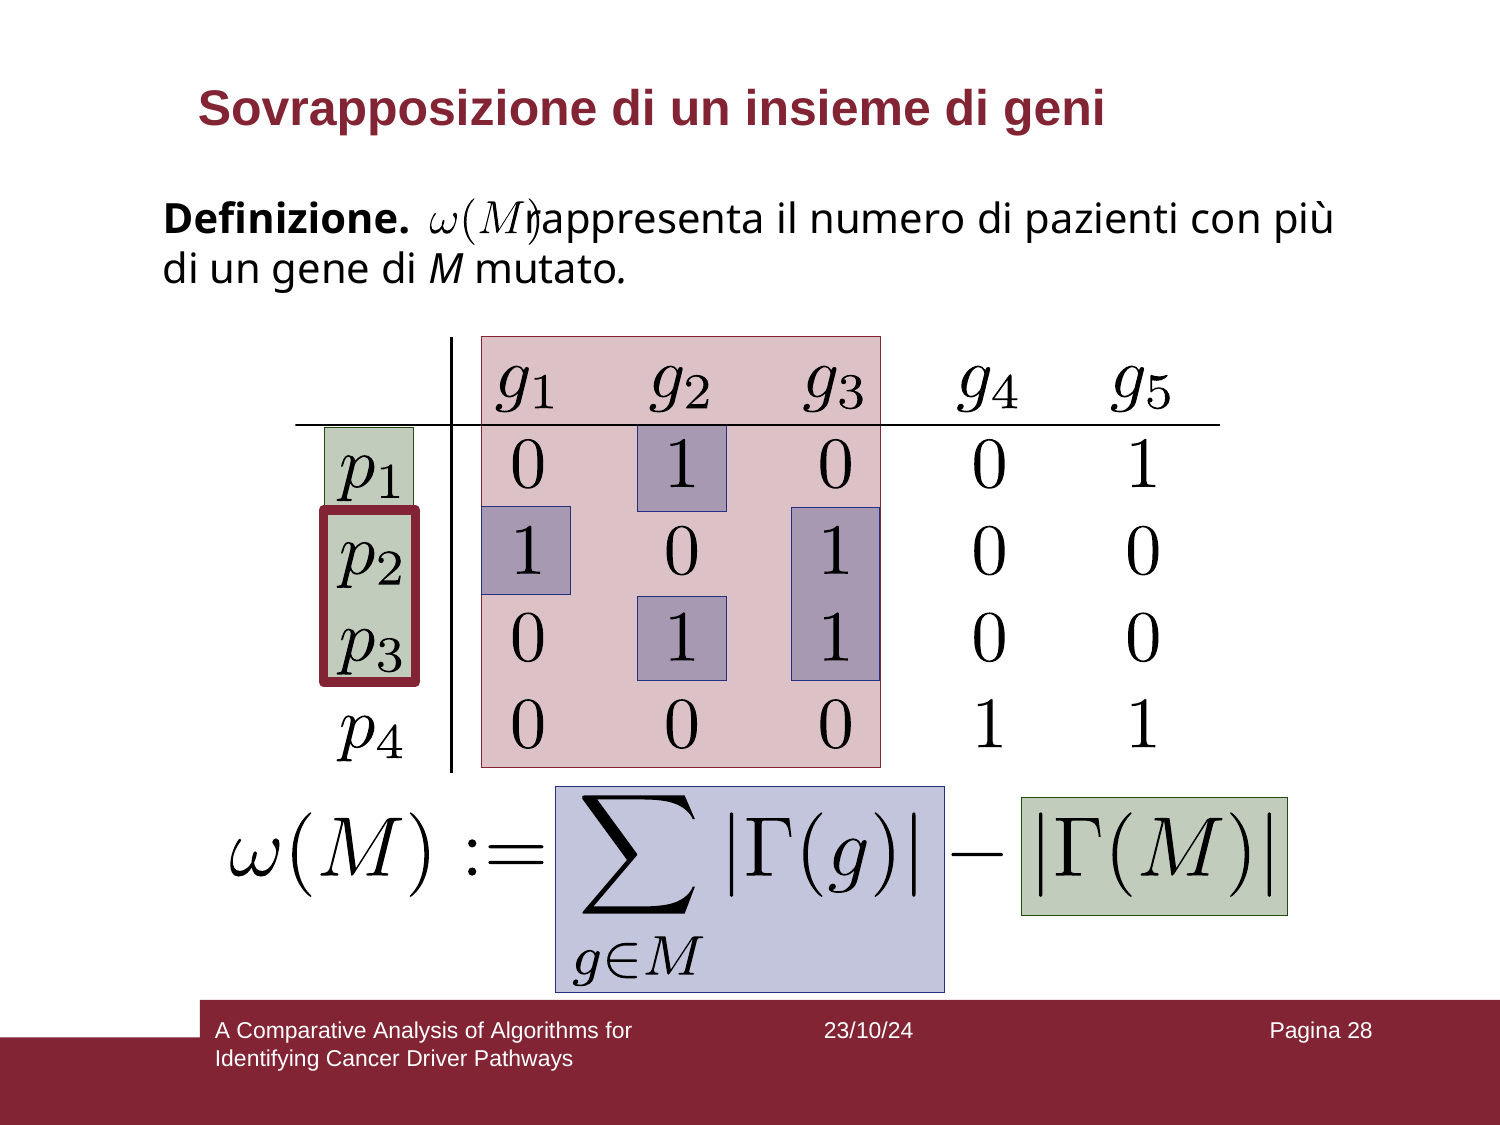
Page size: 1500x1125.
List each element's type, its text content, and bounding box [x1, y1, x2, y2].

picture [295, 350, 1241, 780]
picture [230, 795, 1271, 987]
text_box Definizione. rappresenta il numero di pazienti con più di un gene di M mutato. [147, 184, 1359, 350]
title Sovrapposizione di un insieme di geni [183, 67, 1400, 150]
text_box [555, 987, 945, 993]
text_box A Comparative Analysis of Algorithms for Identifying Cancer Driver Pathways [199, 1008, 676, 1084]
text_box [1271, 797, 1288, 916]
picture [429, 189, 548, 255]
text_box [555, 786, 945, 795]
text_box 23/10/24 [712, 1008, 1026, 1084]
text_box Pagina <number> [1074, 1008, 1388, 1084]
